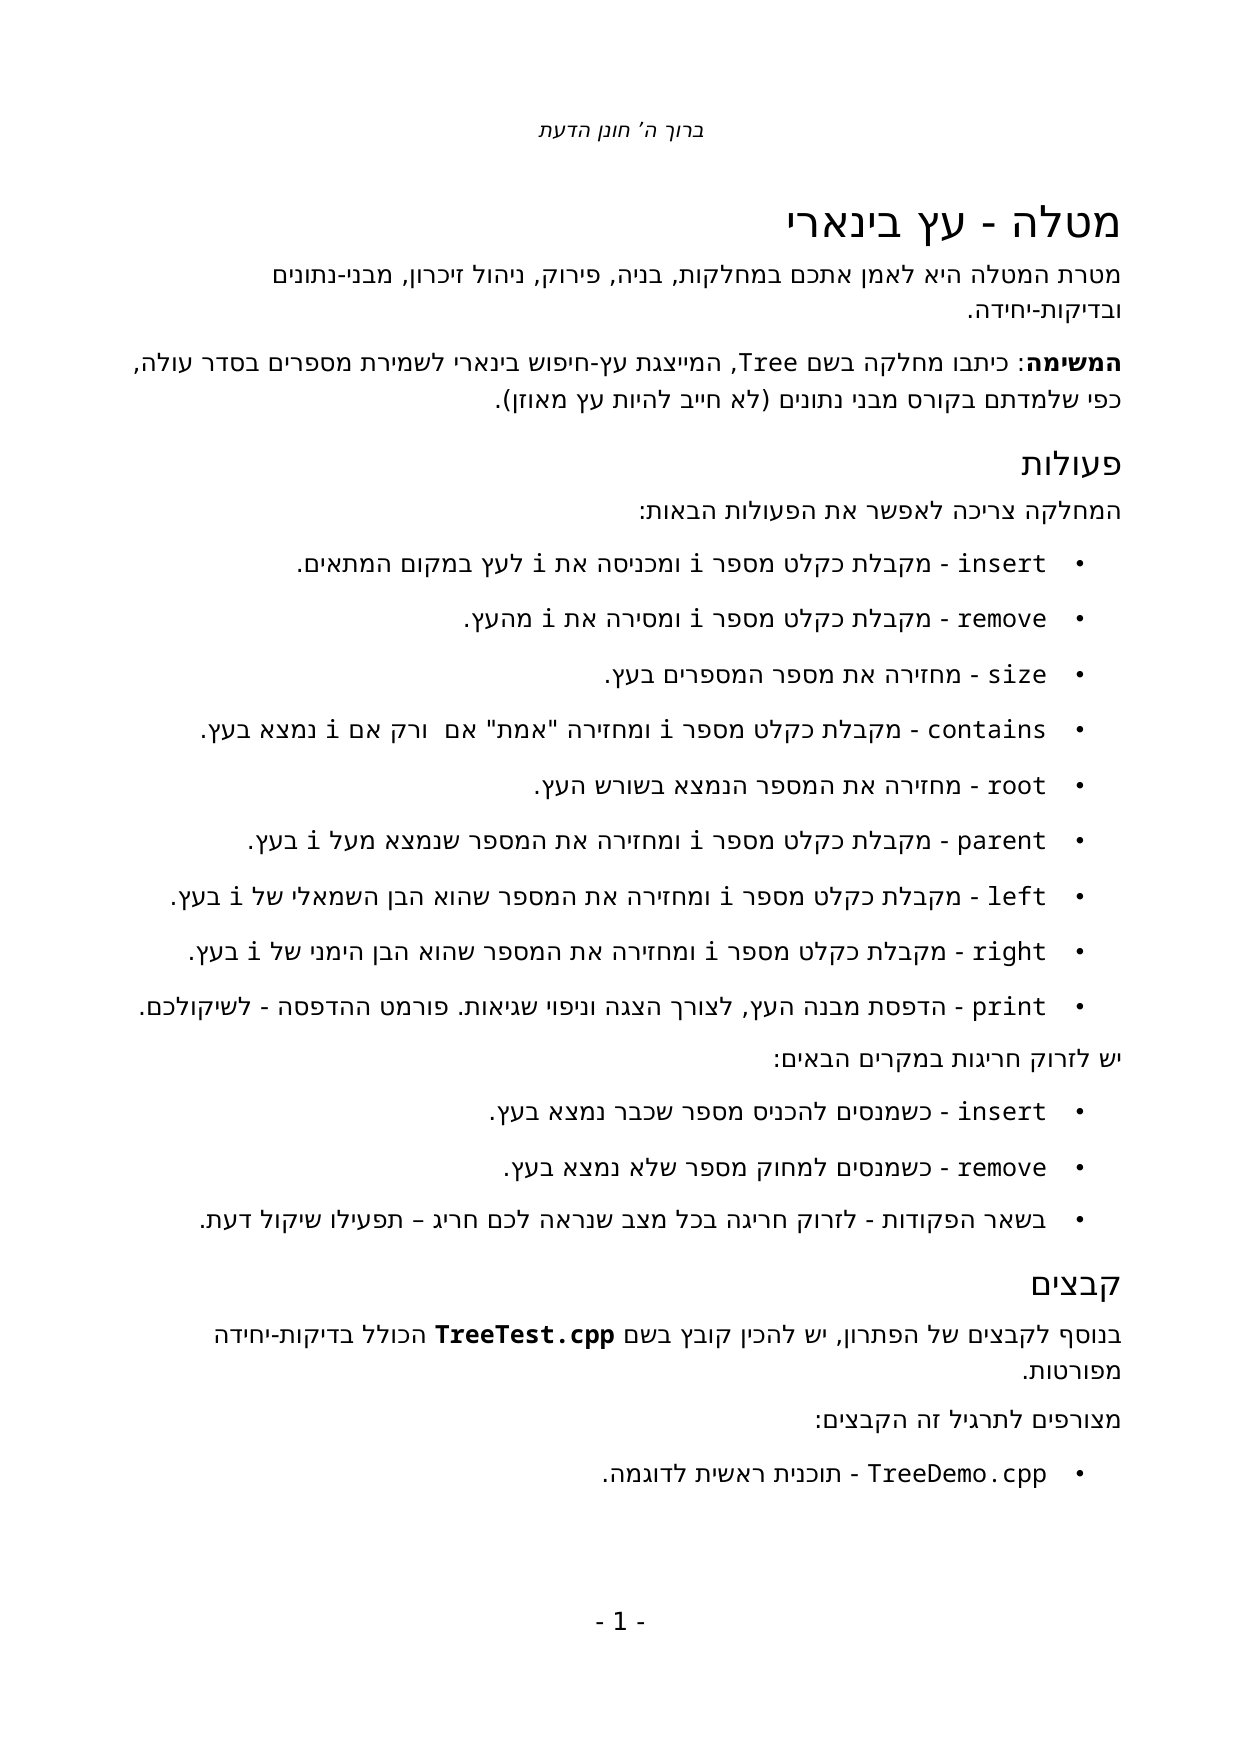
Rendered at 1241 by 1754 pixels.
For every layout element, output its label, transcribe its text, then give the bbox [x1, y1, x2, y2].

list בשאר הפקודות - לזרוק חריגה בכל מצב שנראה לכם חריג – תפעילו שיקול דעת. [118, 1205, 1084, 1234]
list insert - כשמנסים להכניס מספר שכבר נמצא בעץ. [118, 1094, 1084, 1128]
subtitle קבצים [118, 1265, 1122, 1304]
list size - מחזירה את מספר המספרים בעץ. [118, 657, 1084, 691]
text מצורפים לתרגיל זה הקבצים: [118, 1406, 1122, 1435]
text המשימה: כיתבו מחלקה בשם Tree, המייצגת עץ-חיפוש בינארי לשמירת מספרים בסדר עולה, כפי שלמדתם בקורס מבני נתונים (לא חייב להיות עץ מאוזן). [118, 345, 1122, 414]
text יש לזרוק חריגות במקרים הבאים: [118, 1044, 1122, 1074]
list left - מקבלת כקלט מספר i ומחזירה את המספר שהוא הבן השמאלי של i בעץ. [118, 878, 1084, 912]
list TreeDemo.cpp - תוכנית ראשית לדוגמה. [118, 1455, 1084, 1489]
list remove - מקבלת כקלט מספר i ומסירה את i מהעץ. [118, 601, 1084, 635]
list right - מקבלת כקלט מספר i ומחזירה את המספר שהוא הבן הימני של i בעץ. [118, 934, 1084, 968]
text בנוסף לקבצים של הפתרון, יש להכין קובץ בשם TreeTest.cpp הכולל בדיקות-יחידה מפורטות. [118, 1316, 1122, 1385]
list remove - כשמנסים למחוק מספר שלא נמצא בעץ. [118, 1149, 1084, 1183]
list root - מחזירה את המספר הנמצא בשורש העץ. [118, 767, 1084, 801]
subtitle פעולות [118, 445, 1122, 484]
text מטרת המטלה היא לאמן אתכם במחלקות, בניה, פירוק, ניהול זיכרון, מבני-נתונים ובדיקות-יחידה. [118, 260, 1122, 324]
list insert - מקבלת כקלט מספר i ומכניסה את i לעץ במקום המתאים. [118, 546, 1084, 580]
text המחלקה צריכה לאפשר את הפעולות הבאות: [118, 496, 1122, 525]
subtitle מטלה - עץ בינארי [118, 197, 1122, 248]
list print - הדפסת מבנה העץ, לצורך הצגה וניפוי שגיאות. פורמט ההדפסה - לשיקולכם. [118, 989, 1084, 1023]
list parent - מקבלת כקלט מספר i ומחזירה את המספר שנמצא מעל i בעץ. [118, 823, 1084, 857]
list contains - מקבלת כקלט מספר i ומחזירה "אמת" אם ורק אם i נמצא בעץ. [118, 712, 1084, 746]
